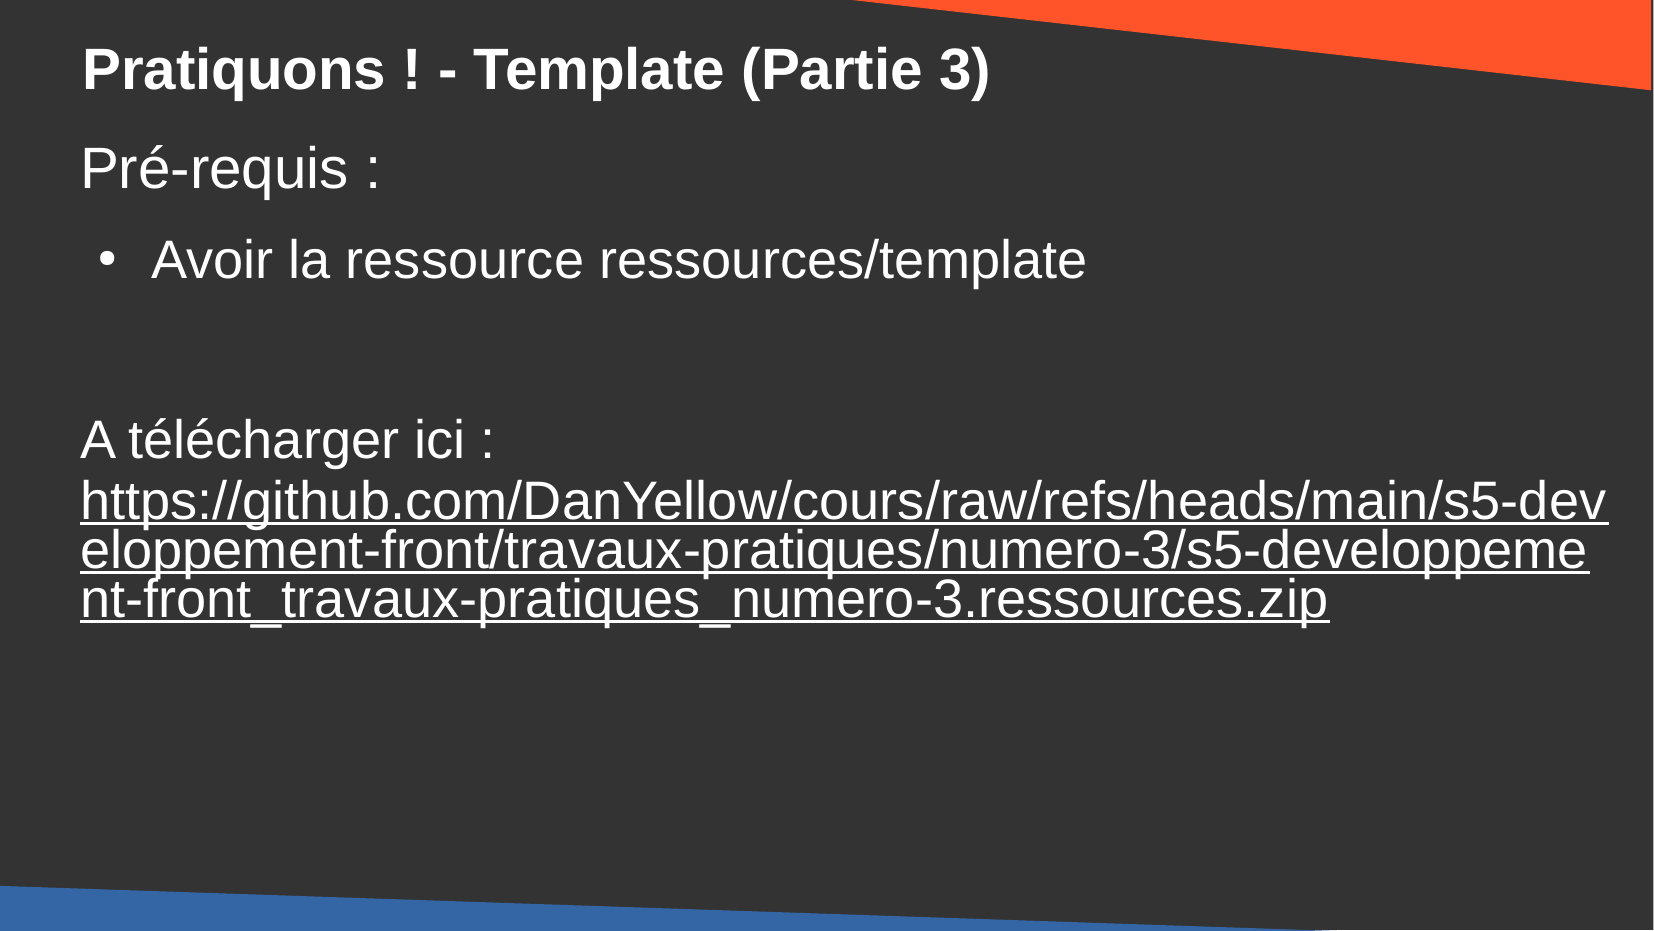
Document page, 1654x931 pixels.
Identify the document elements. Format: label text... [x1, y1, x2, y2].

text_box [0, 885, 1337, 931]
list Pré-requis : Avoir la ressource ressources/template A télécharger ici : https://github.com/DanYellow/cours/raw/refs/heads/main/s5-developpement-front/travaux-pratiques/numero-3/s5-developpement-front_travaux-pratiques_numero-3.ressources.zip [80, 135, 1620, 721]
title Pratiquons ! - Template (Partie 3) [82, 37, 1571, 114]
text_box [851, 0, 1652, 91]
